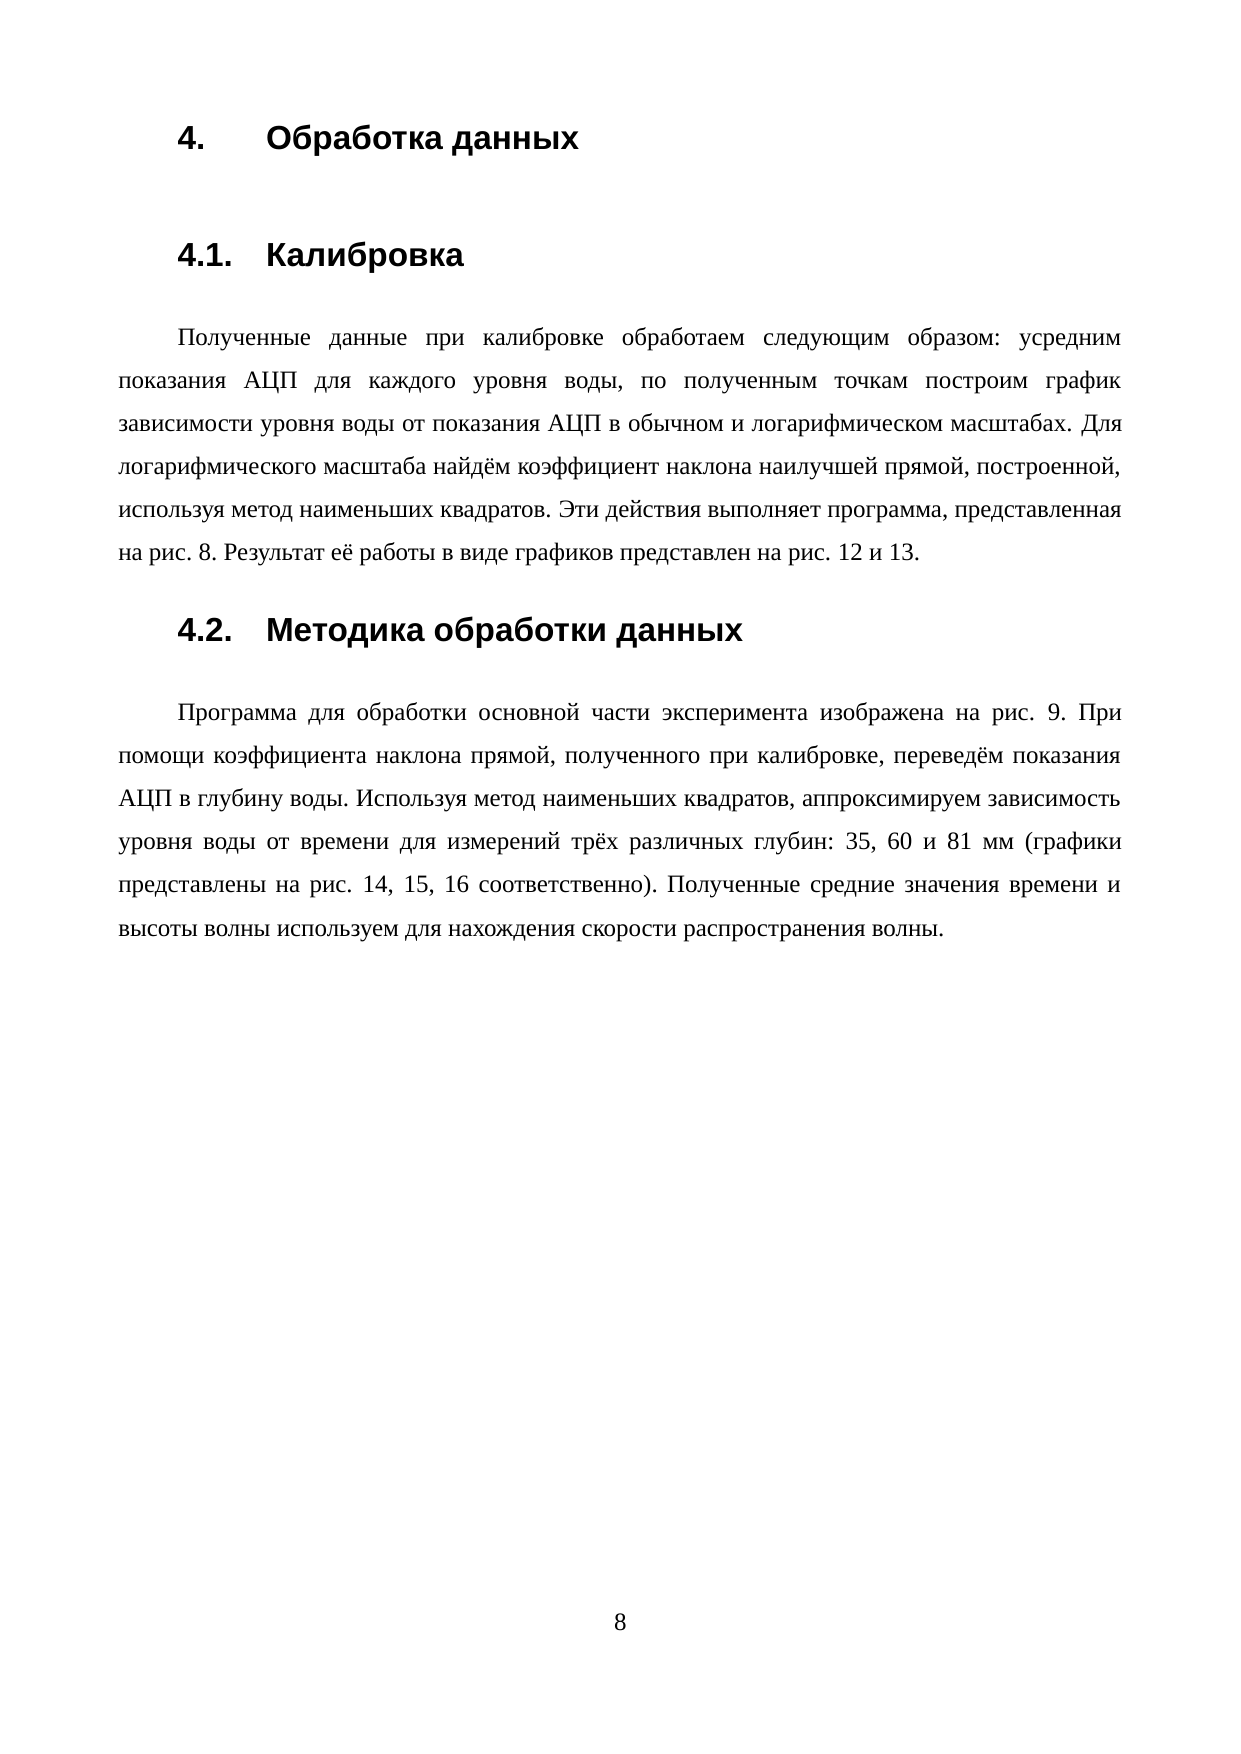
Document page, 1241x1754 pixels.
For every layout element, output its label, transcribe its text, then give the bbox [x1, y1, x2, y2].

subtitle Калибровка [118, 235, 1122, 273]
subtitle Методика обработки данных [118, 610, 1122, 648]
text Программа для обработки основной части эксперимента изображена на рис. 9. При помощи коэффициента наклона прямой, полученного при калибровке, переведём показания АЦП в глубину воды. Используя метод наименьших квадратов, аппроксимируем зависимость уровня воды от времени для измерений трёх различных глубин: 35, 60 и 81 мм (графики представлены на рис. 14, 15, 16 соответственно). Полученные средние значения времени и высоты волны используем для нахождения скорости распространения волны. [118, 697, 1122, 941]
subtitle Обработка данных [118, 118, 1122, 157]
text Полученные данные при калибровке обработаем следующим образом: усредним показания АЦП для каждого уровня воды, по полученным точкам построим график зависимости уровня воды от показания АЦП в обычном и логарифмическом масштабах. Для логарифмического масштаба найдём коэффициент наклона наилучшей прямой, построенной, используя метод наименьших квадратов. Эти действия выполняет программа, представленная на рис. 8. Результат её работы в виде графиков представлен на рис. 12 и 13. [118, 322, 1122, 566]
